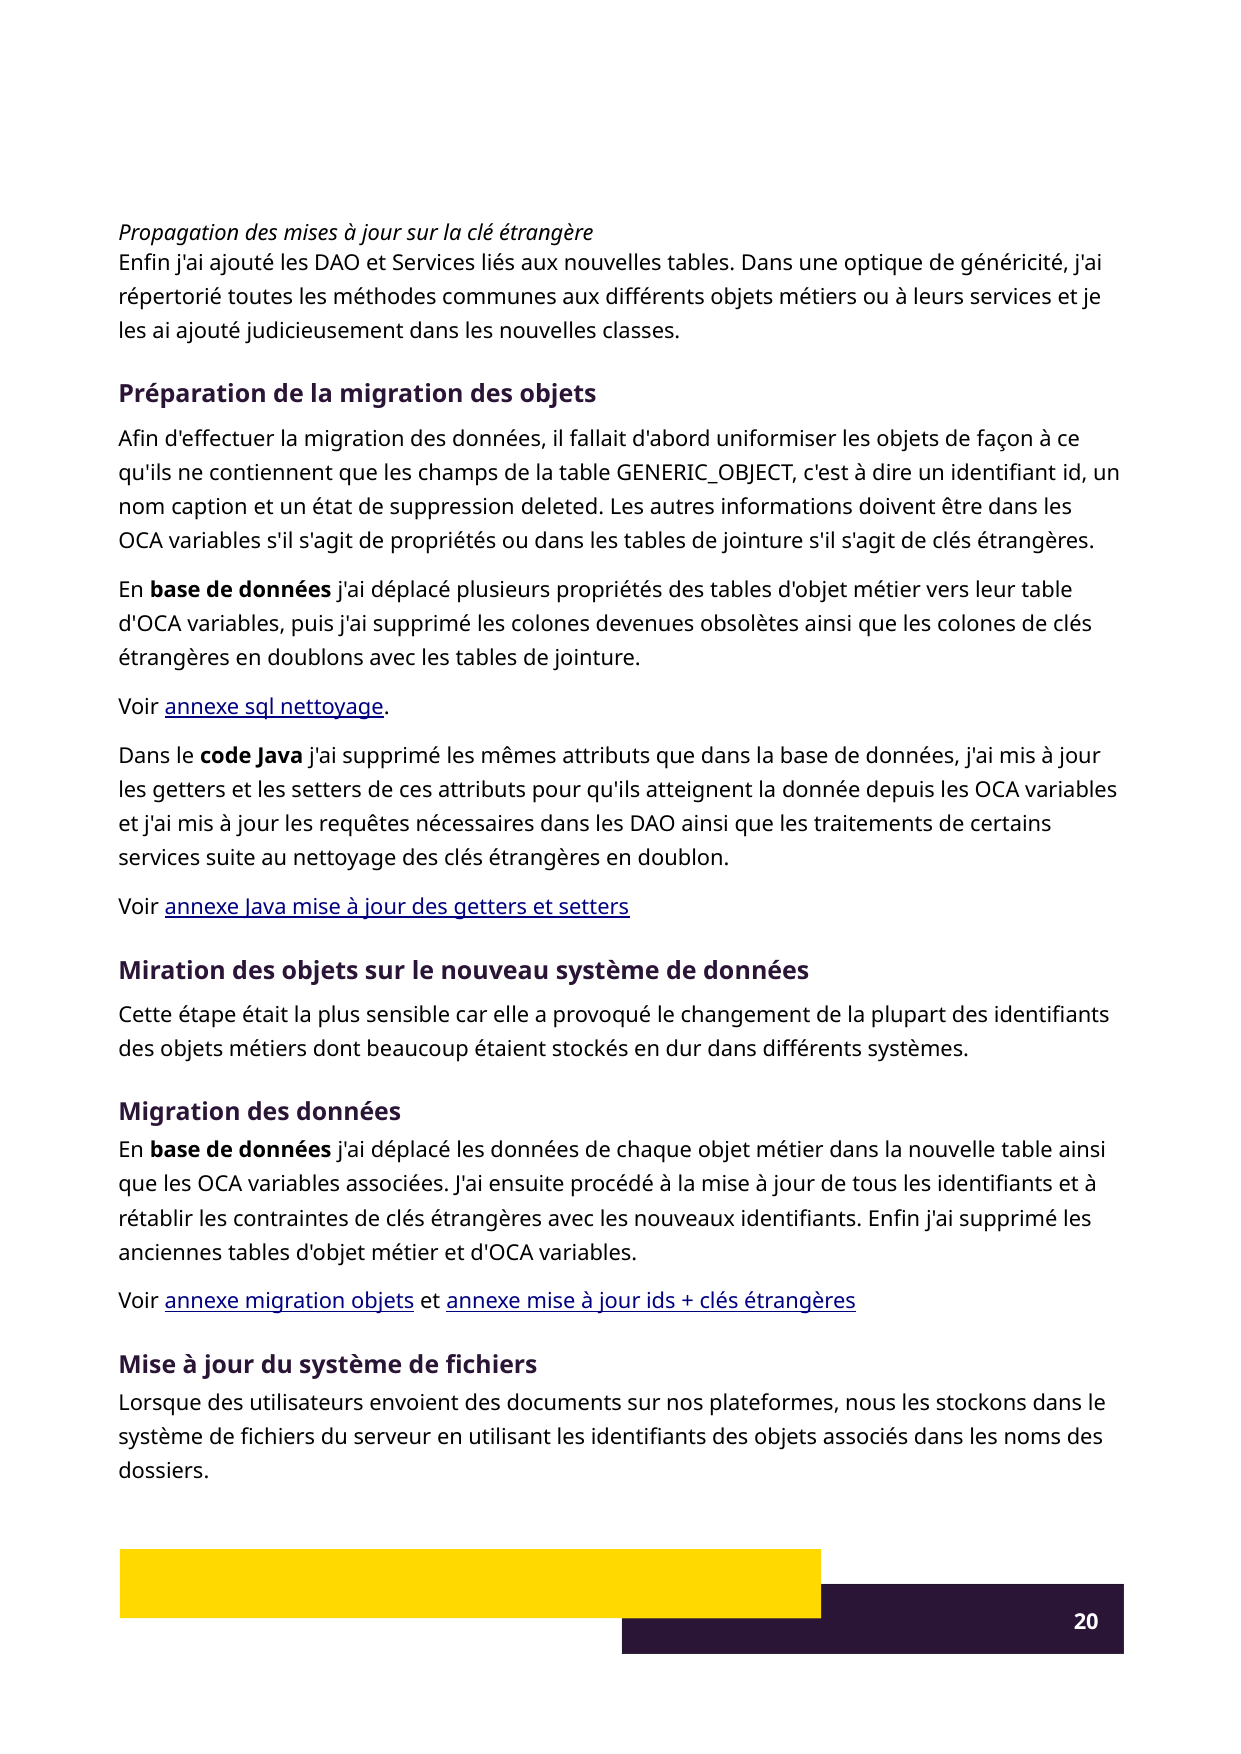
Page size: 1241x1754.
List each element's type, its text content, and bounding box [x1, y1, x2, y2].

subtitle Préparation de la migration des objets [118, 376, 1122, 410]
text Dans le code Java j'ai supprimé les mêmes attributs que dans la base de données, j'ai mis à jour les getters et les setters de ces attributs pour qu'ils atteignent la donnée depuis les OCA variables et j'ai mis à jour les requêtes nécessaires dans les DAO ainsi que les traitements de certains services suite au nettoyage des clés étrangères en doublon. [118, 740, 1122, 872]
text En base de données j'ai déplacé plusieurs propriétés des tables d'objet métier vers leur table d'OCA variables, puis j'ai supprimé les colones devenues obsolètes ainsi que les colones de clés étrangères en doublons avec les tables de jointure. [118, 574, 1122, 672]
text Lorsque des utilisateurs envoient des documents sur nos plateformes, nous les stockons dans le système de fichiers du serveur en utilisant les identifiants des objets associés dans les noms des dossiers. [118, 1387, 1122, 1485]
text Enfin j'ai ajouté les DAO et Services liés aux nouvelles tables. Dans une optique de généricité, j'ai répertorié toutes les méthodes communes aux différents objets métiers ou à leurs services et je les ai ajouté judicieusement dans les nouvelles classes. [118, 247, 1122, 345]
text Voir annexe Java mise à jour des getters et setters [118, 891, 1122, 921]
subtitle Migration des données [118, 1094, 1122, 1128]
text Propagation des mises à jour sur la clé étrangère [118, 211, 1122, 247]
picture [119, 1549, 1124, 1654]
text En base de données j'ai déplacé les données de chaque objet métier dans la nouvelle table ainsi que les OCA variables associées. J'ai ensuite procédé à la mise à jour de tous les identifiants et à rétablir les contraintes de clés étrangères avec les nouveaux identifiants. Enfin j'ai supprimé les anciennes tables d'objet métier et d'OCA variables. [118, 1134, 1122, 1267]
text Afin d'effectuer la migration des données, il fallait d'abord uniformiser les objets de façon à ce qu'ils ne contiennent que les champs de la table GENERIC_OBJECT, c'est à dire un identifiant id, un nom caption et un état de suppression deleted. Les autres informations doivent être dans les OCA variables s'il s'agit de propriétés ou dans les tables de jointure s'il s'agit de clés étrangères. [118, 423, 1122, 555]
subtitle Mise à jour du système de fichiers [118, 1347, 1122, 1381]
text Cette étape était la plus sensible car elle a provoqué le changement de la plupart des identifiants des objets métiers dont beaucoup étaient stockés en dur dans différents systèmes. [118, 999, 1122, 1063]
text Voir annexe sql nettoyage. [118, 691, 1122, 721]
subtitle Miration des objets sur le nouveau système de données [118, 952, 1122, 986]
text Voir annexe migration objets et annexe mise à jour ids + clés étrangères [118, 1286, 1122, 1315]
